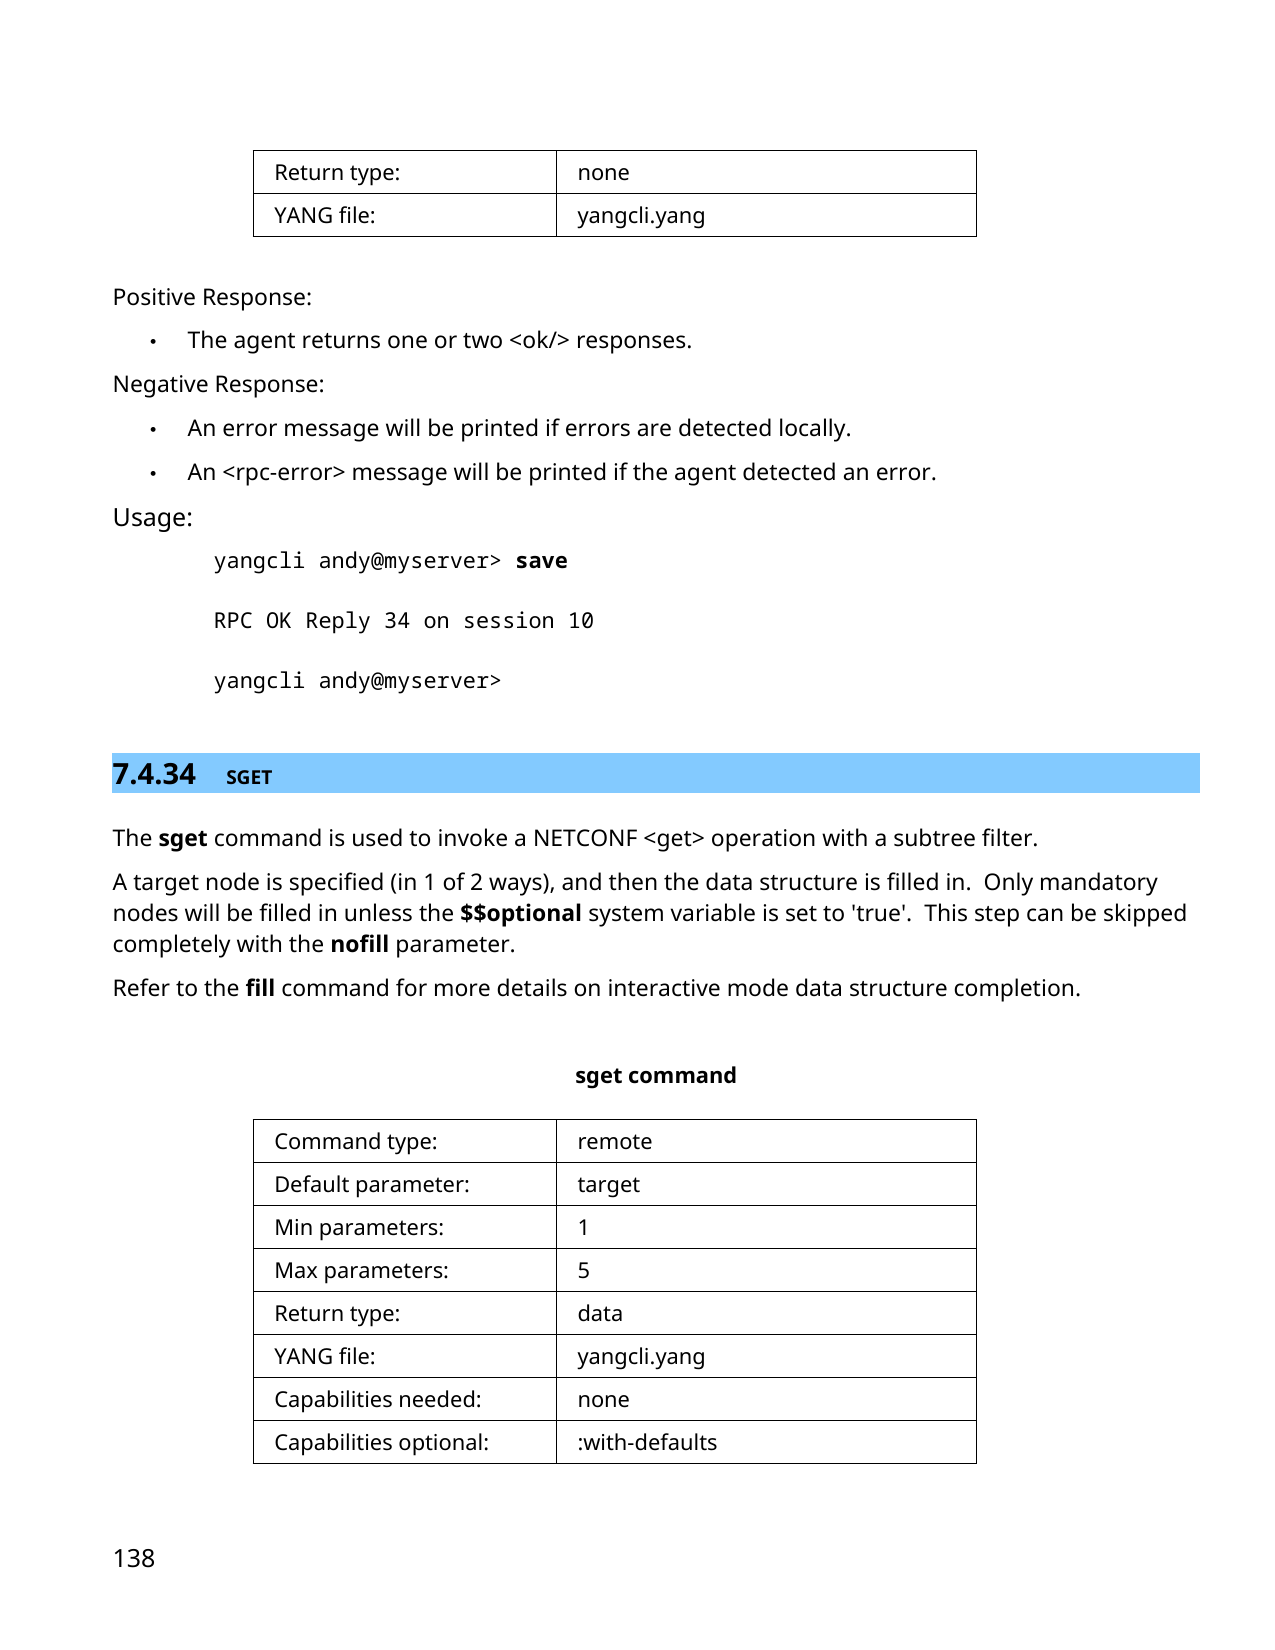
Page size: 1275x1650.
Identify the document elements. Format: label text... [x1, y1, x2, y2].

table_cell YANG file: [254, 194, 556, 236]
table_cell 1 [557, 1206, 976, 1248]
list An <rpc-error> message will be printed if the agent detected an error. [150, 456, 1200, 487]
table_cell Default parameter: [254, 1163, 556, 1205]
text Positive Response: [112, 281, 1200, 312]
table_cell Min parameters: [254, 1206, 556, 1248]
subtitle sget [112, 753, 1200, 793]
text Usage: [112, 499, 1200, 533]
table_cell none [557, 151, 976, 193]
table_cell Max parameters: [254, 1249, 556, 1291]
table_cell yangcli.yang [557, 1335, 976, 1377]
table_cell none [557, 1378, 976, 1420]
table_header Command type: [254, 1120, 556, 1162]
table_cell Capabilities optional: [254, 1421, 556, 1463]
table_header remote [557, 1120, 976, 1162]
table_cell 5 [557, 1249, 976, 1291]
table_cell YANG file: [254, 1335, 556, 1377]
text Refer to the fill command for more details on interactive mode data structure completion. [112, 972, 1200, 1003]
list The agent returns one or two <ok/> responses. [150, 324, 1200, 356]
table_cell data [557, 1292, 976, 1334]
table_cell Return type: [254, 1292, 556, 1334]
table_cell :with-defaults [557, 1421, 976, 1463]
table_cell Capabilities needed: [254, 1378, 556, 1420]
table_cell yangcli.yang [557, 194, 976, 236]
table_cell target [557, 1163, 976, 1205]
text The sget command is used to invoke a NETCONF <get> operation with a subtree filter. [112, 822, 1200, 853]
subtitle sget command [127, 1060, 1185, 1089]
text yangcli andy@myserver> save RPC OK Reply 34 on session 10 yangcli andy@myserver> [139, 545, 1200, 724]
text A target node is specified (in 1 of 2 ways), and then the data structure is filled in. Only mandatory nodes will be filled in unless the $$optional system variable is set to 'true'. This step can be skipped completely with the nofill parameter. [112, 866, 1200, 960]
list An error message will be printed if errors are detected locally. [150, 412, 1200, 443]
text Negative Response: [112, 368, 1200, 399]
table_cell Return type: [254, 151, 556, 193]
